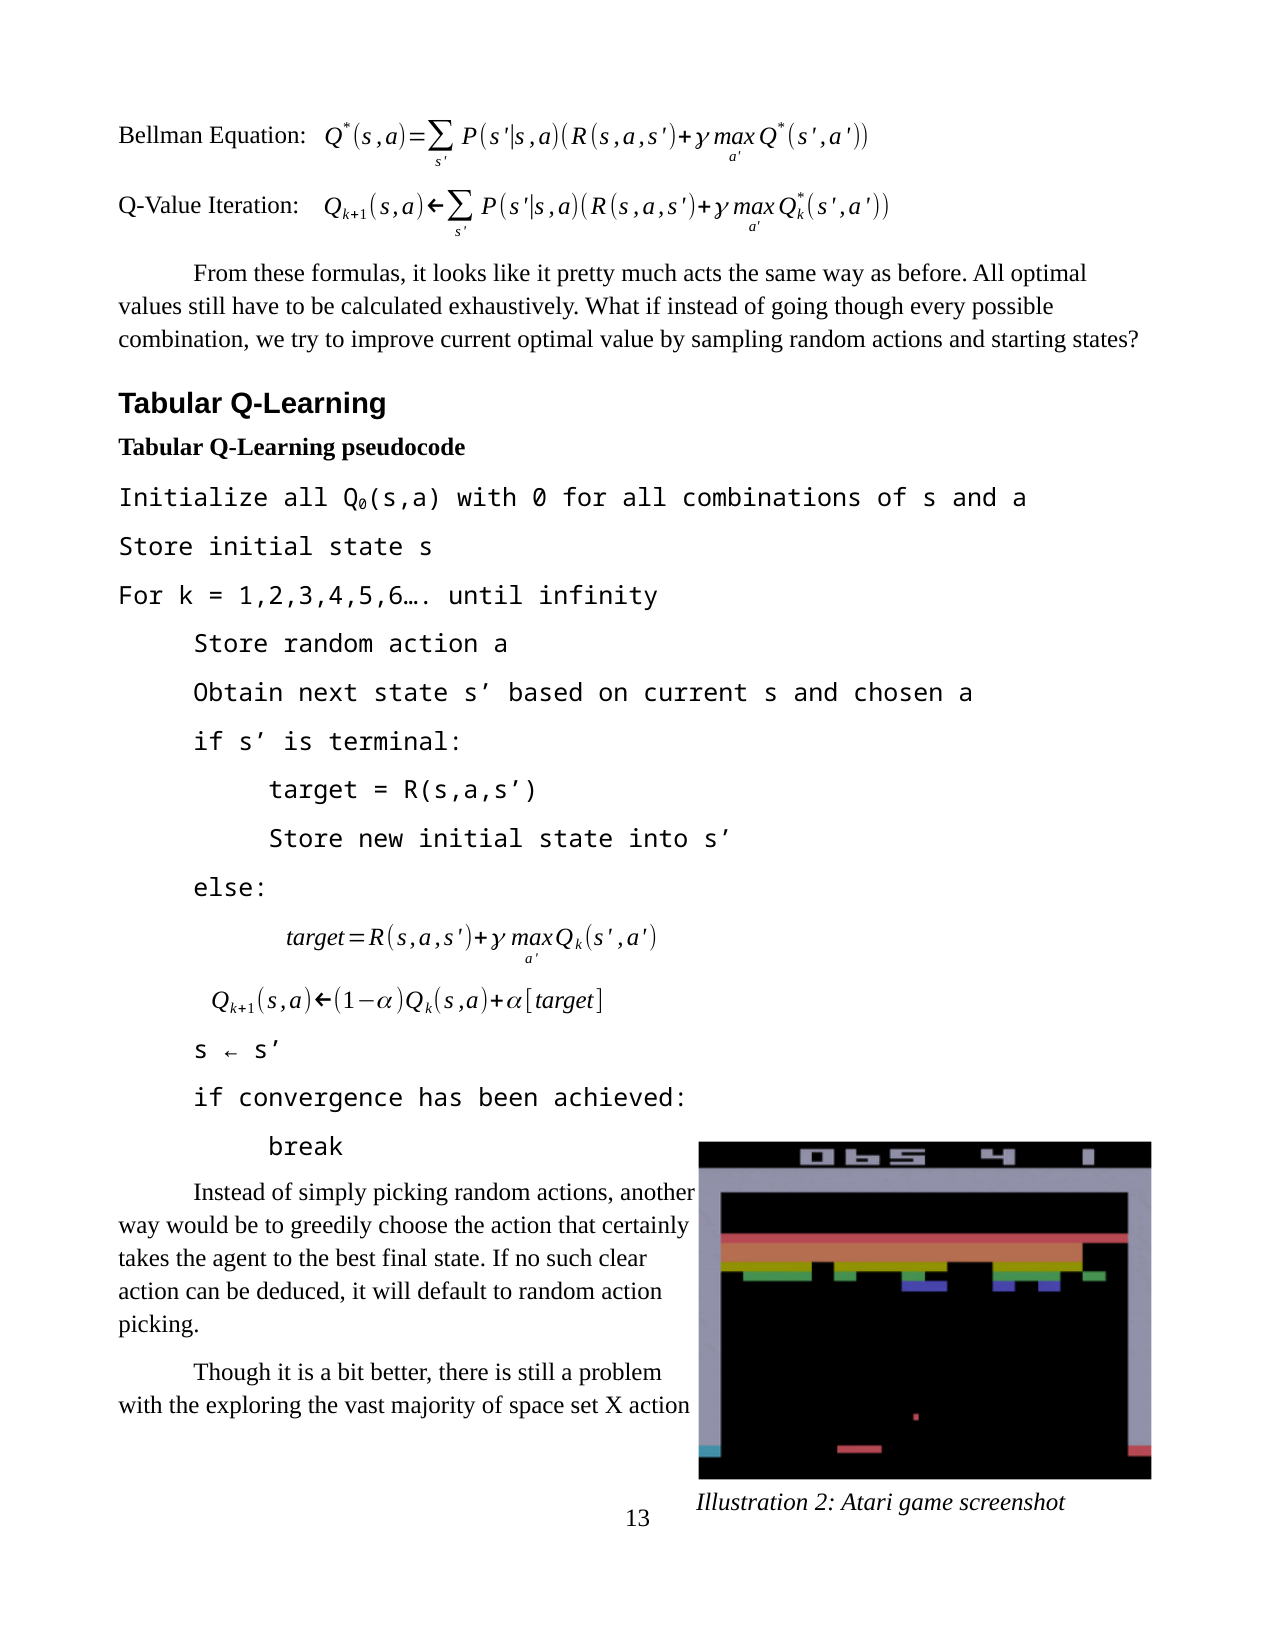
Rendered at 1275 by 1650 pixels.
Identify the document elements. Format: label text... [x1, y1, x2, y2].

text target = R(s,a,s’) [118, 772, 1157, 806]
subtitle Tabular Q-Learning [118, 386, 1157, 420]
text Though it is a bit better, there is still a problem with the exploring the vast majority of space set X action [118, 1357, 695, 1419]
picture [695, 1138, 1154, 1482]
text break [118, 1126, 1157, 1163]
text Illustration 2: Atari game screenshot [696, 1482, 1154, 1516]
text Store random action a [118, 626, 1157, 660]
text Q-Value Iteration: [118, 188, 1157, 239]
text Store new initial state into s’ [118, 821, 1157, 854]
text else: [118, 869, 1157, 903]
text if convergence has been achieved: [118, 1080, 1157, 1114]
text From these formulas, it looks like it pretty much acts the same way as before. All optimal values still have to be calculated exhaustively. What if instead of going though every possible combination, we try to improve current optimal value by sampling random actions and starting states? [118, 258, 1157, 353]
text Tabular Q-Learning pseudocode [118, 432, 1157, 461]
text Store initial state s [118, 529, 1157, 563]
text Initialize all Q0(s,a) with 0 for all combinations of s and a [118, 480, 1157, 514]
text if s’ is terminal: [118, 723, 1157, 757]
text Obtain next state s’ based on current s and chosen a [118, 674, 1157, 709]
text s ← s’ [118, 1031, 1157, 1066]
text Instead of simply picking random actions, another way would be to greedily choose the action that certainly takes the agent to the best final state. If no such clear action can be deduced, it will default to random action picking. [118, 1177, 695, 1338]
text For k = 1,2,3,4,5,6…. until infinity [118, 577, 1157, 611]
text Bellman Equation: [118, 118, 1157, 169]
